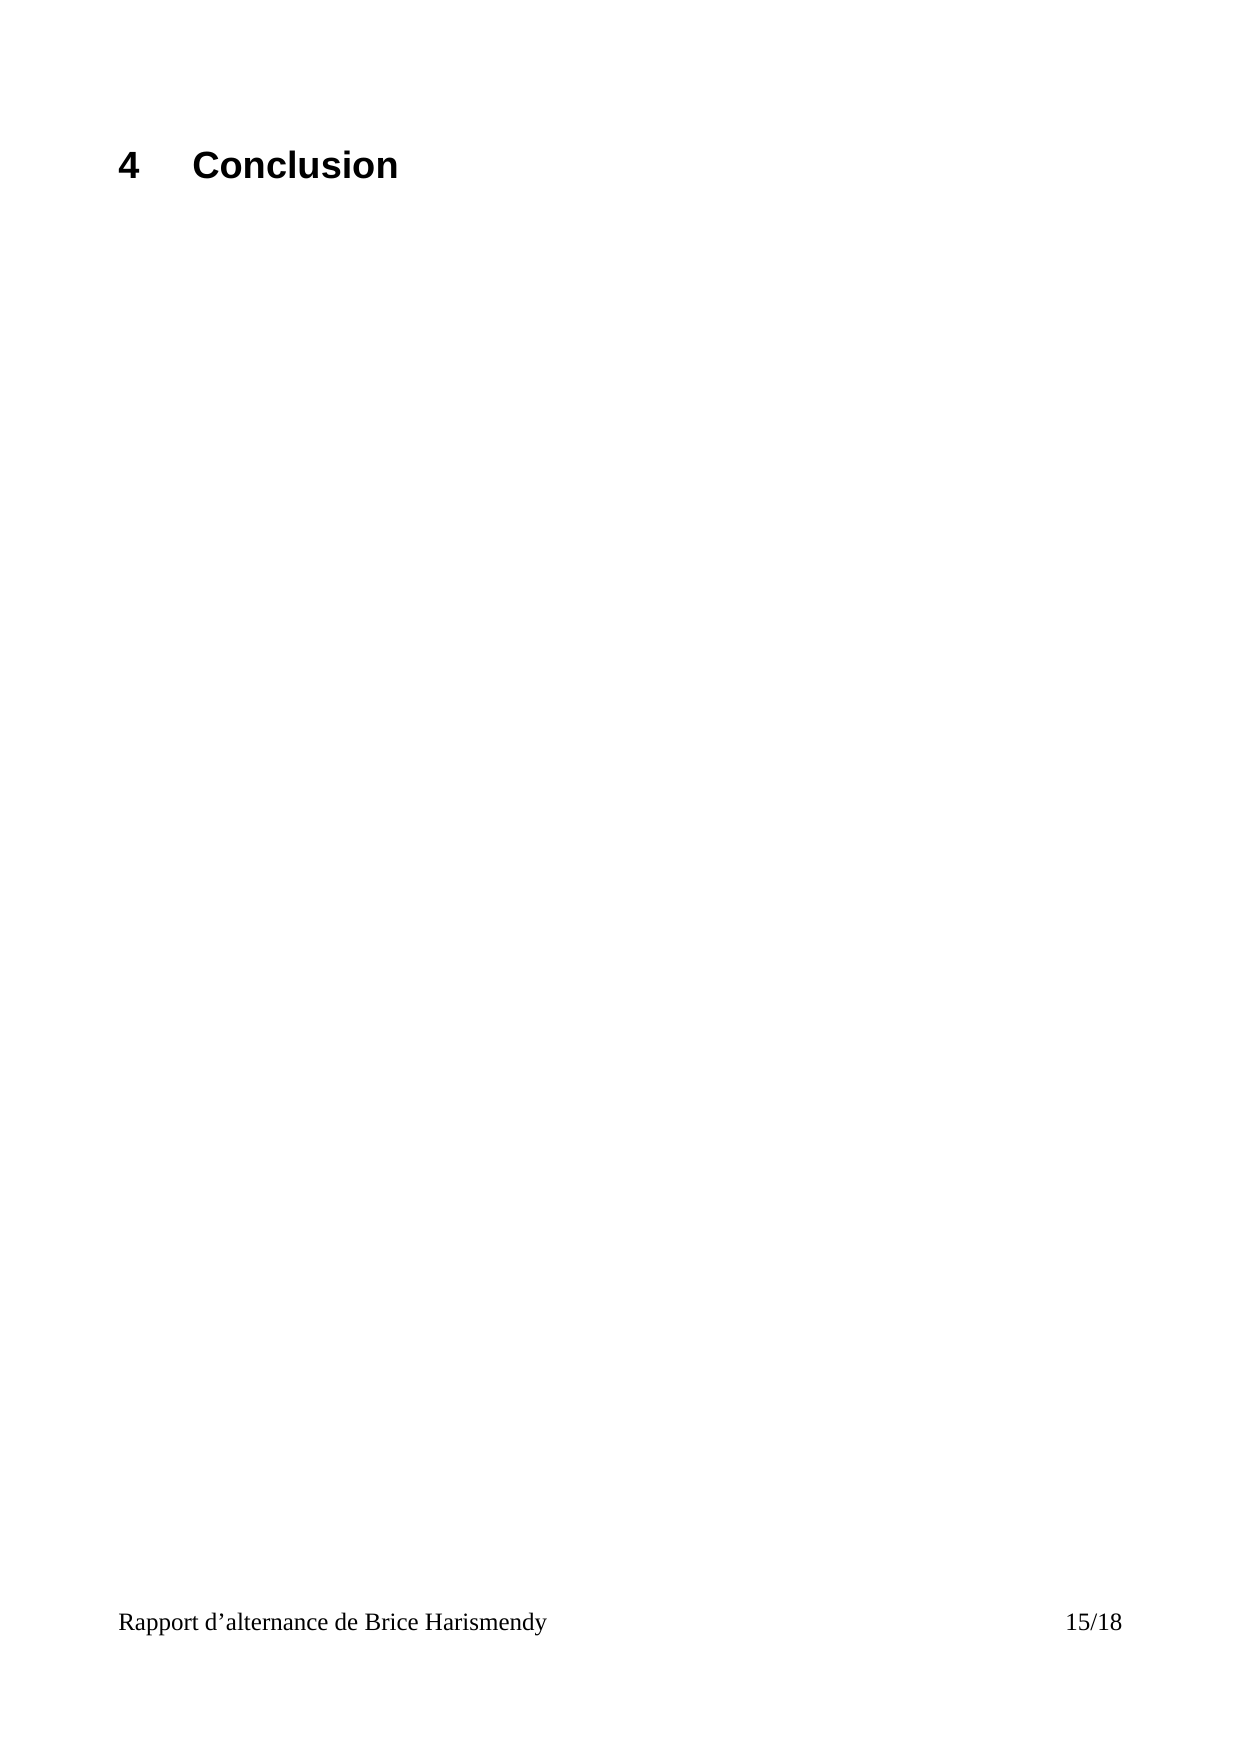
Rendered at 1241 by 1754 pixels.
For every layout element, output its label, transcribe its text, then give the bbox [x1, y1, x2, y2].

subtitle Conclusion [118, 143, 1122, 187]
